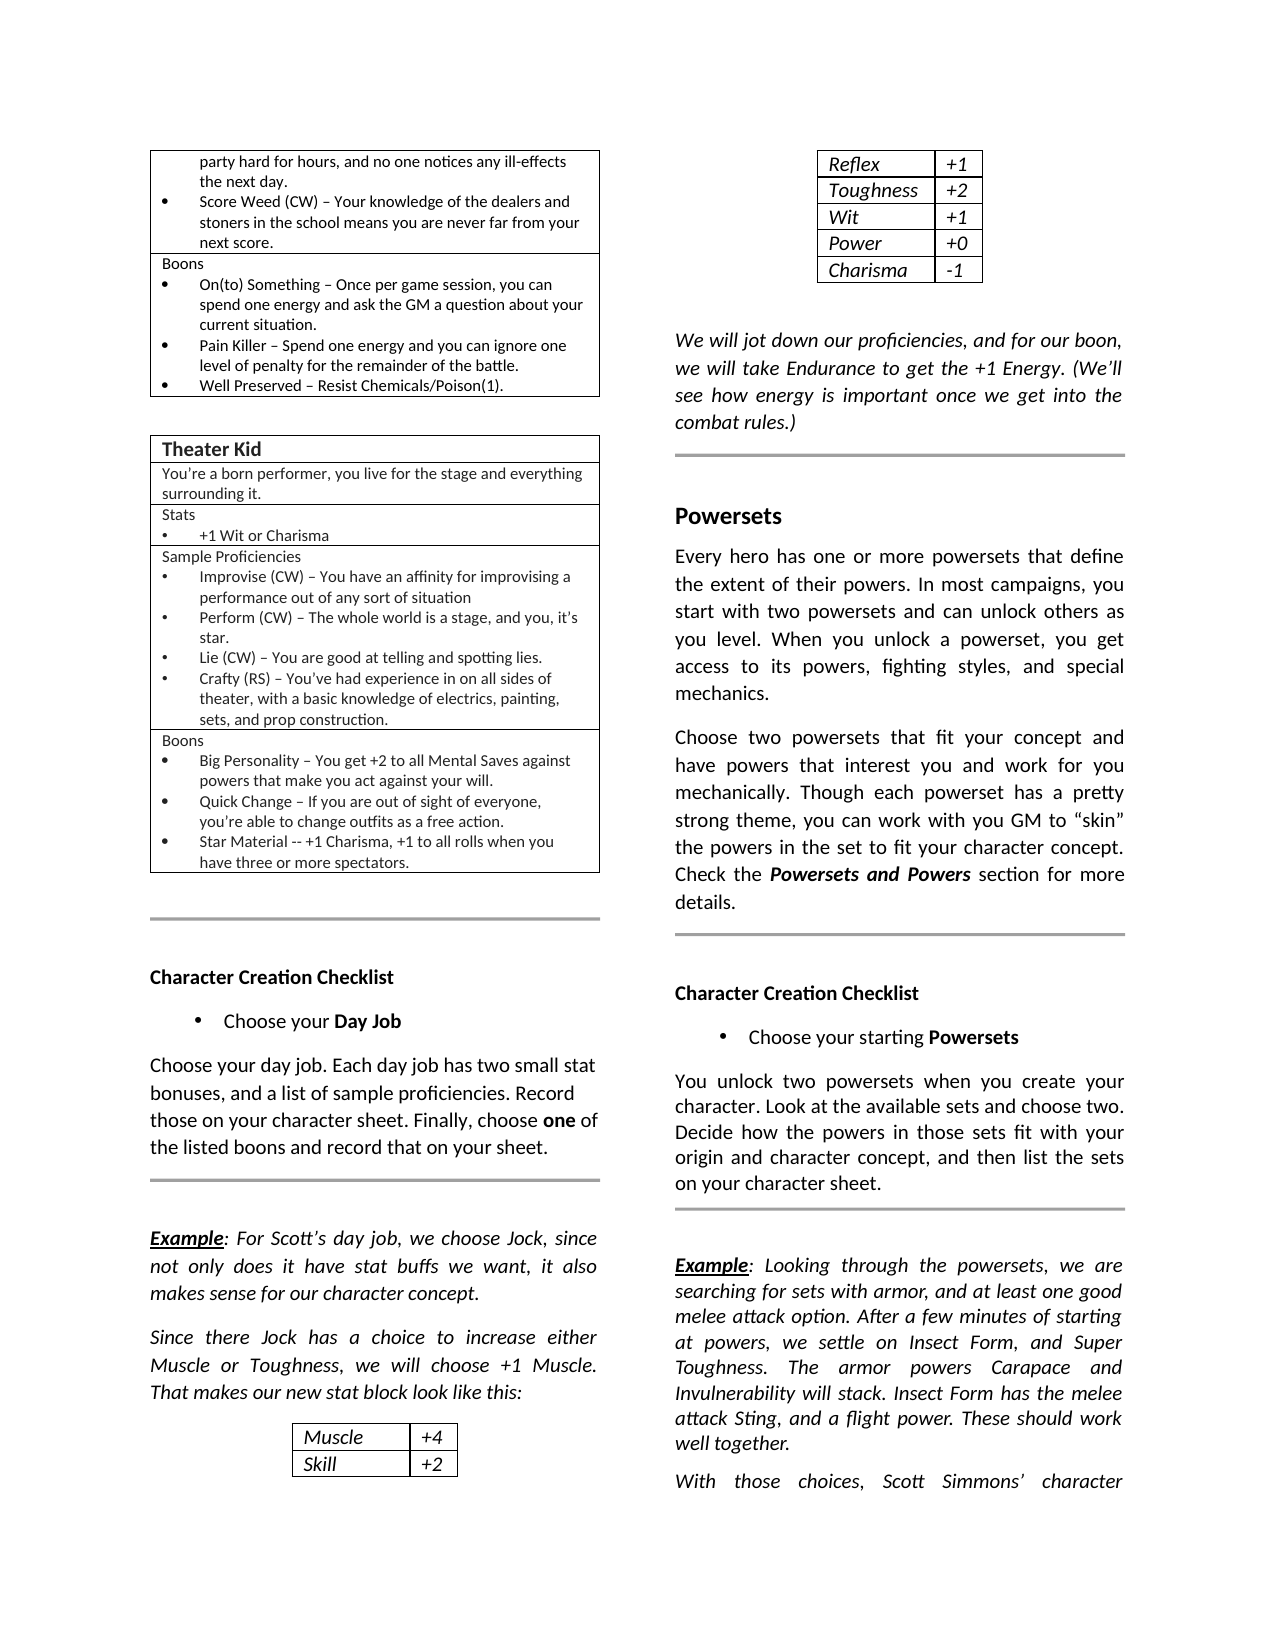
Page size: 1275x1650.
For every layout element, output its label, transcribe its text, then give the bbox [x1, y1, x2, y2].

text Choose two powersets that fit your concept and have powers that interest you and work for you mechanically. Though each powerset has a pretty strong theme, you can work with you GM to “skin” the powers in the set to fit your character concept. Check the Powersets and Powers section for more details. [675, 724, 1125, 914]
text Choose your day job. Each day job has two small stat bonuses, and a list of sample proficiencies. Record those on your character sheet. Finally, choose one of the listed boons and record that on your sheet. [150, 1052, 600, 1160]
text Character Creation Checklist [675, 980, 1125, 1005]
text Since there Jock has a choice to increase either Muscle or Toughness, we will choose +1 Muscle. That makes our new stat block look like this: [150, 1324, 600, 1404]
table_cell Wit [818, 204, 934, 229]
table_cell Sample Proficiencies Improvise (CW) – You have an affinity for improvising a performance out of any sort of situation Perform (CW) – The whole world is a stage, and you, it’s star. Lie (CW) – You are good at telling and spotting lies. Crafty (RS) – You’ve had experience in on all sides of theater, with a basic knowledge of electrics, painting, sets, and prop construction. [151, 546, 599, 729]
table_header Muscle [293, 1424, 409, 1450]
subtitle Example: Looking through the powersets, we are searching for sets with armor, and at least one good melee attack option. After a few minutes of starting at powers, we settle on Insect Form, and Super Toughness. The armor powers Carapace and Invulnerability will stack. Insect Form has the melee attack Sting, and a flight power. These should work well together. [675, 1253, 1125, 1456]
text Powersets [675, 501, 1125, 531]
table_cell +1 [936, 204, 982, 229]
table_cell Stats +1 Wit or Charisma [151, 505, 599, 545]
table_cell Boons Big Personality – You get +2 to all Mental Saves against powers that make you act against your will. Quick Change – If you are out of sight of everyone, you’re able to change outfits as a free action. Star Material -- +1 Charisma, +1 to all rolls when you have three or more spectators. [151, 730, 599, 872]
table_cell Toughness [818, 178, 934, 203]
table_cell Boons On(to) Something – Once per game session, you can spend one energy and ask the GM a question about your current situation. Pain Killer – Spend one energy and you can ignore one level of penalty for the remainder of the battle. Well Preserved – Resist Chemicals/Poison(1). [151, 254, 599, 396]
table_cell +2 [411, 1451, 457, 1476]
text We will jot down our proficiencies, and for our boon, we will take Endurance to get the +1 Energy. (We’ll see how energy is important once we get into the combat rules.) [675, 327, 1125, 435]
table_header +4 [411, 1424, 457, 1450]
text Example: For Scott’s day job, we choose Jock, since not only does it have stat buffs we want, it also makes sense for our character concept. [150, 1226, 600, 1306]
table_cell Skill [293, 1451, 409, 1476]
text Every hero has one or more powersets that define the extent of their powers. In most campaigns, you start with two powersets and can unlock others as you level. When you unlock a powerset, you get access to its powers, fighting styles, and special mechanics. [675, 543, 1125, 706]
table_cell You’re a born performer, you live for the stage and everything surrounding it. [151, 463, 599, 503]
table_cell -1 [936, 257, 982, 282]
text Character Creation Checklist [150, 964, 600, 990]
text With those choices, Scott Simmons’ character [675, 1468, 1125, 1494]
table_cell Charisma [818, 257, 934, 282]
table_cell Power [818, 230, 934, 256]
table_cell +1 [936, 151, 982, 176]
table_cell +0 [936, 230, 982, 256]
table_cell party hard for hours, and no one notices any ill-effects the next day. Score Weed (CW) – Your knowledge of the dealers and stoners in the school means you are never far from your next score. [151, 151, 599, 253]
subtitle You unlock two powersets when you create your character. Look at the available sets and choose two. Decide how the powers in those sets fit with your origin and character concept, and then list the sets on your character sheet. [675, 1068, 1125, 1195]
list Choose your starting Powersets [719, 1024, 1125, 1049]
table_cell +2 [936, 178, 982, 203]
table_header Theater Kid [151, 436, 599, 462]
list Choose your Day Job [194, 1008, 600, 1034]
table_cell Reflex [818, 151, 934, 176]
